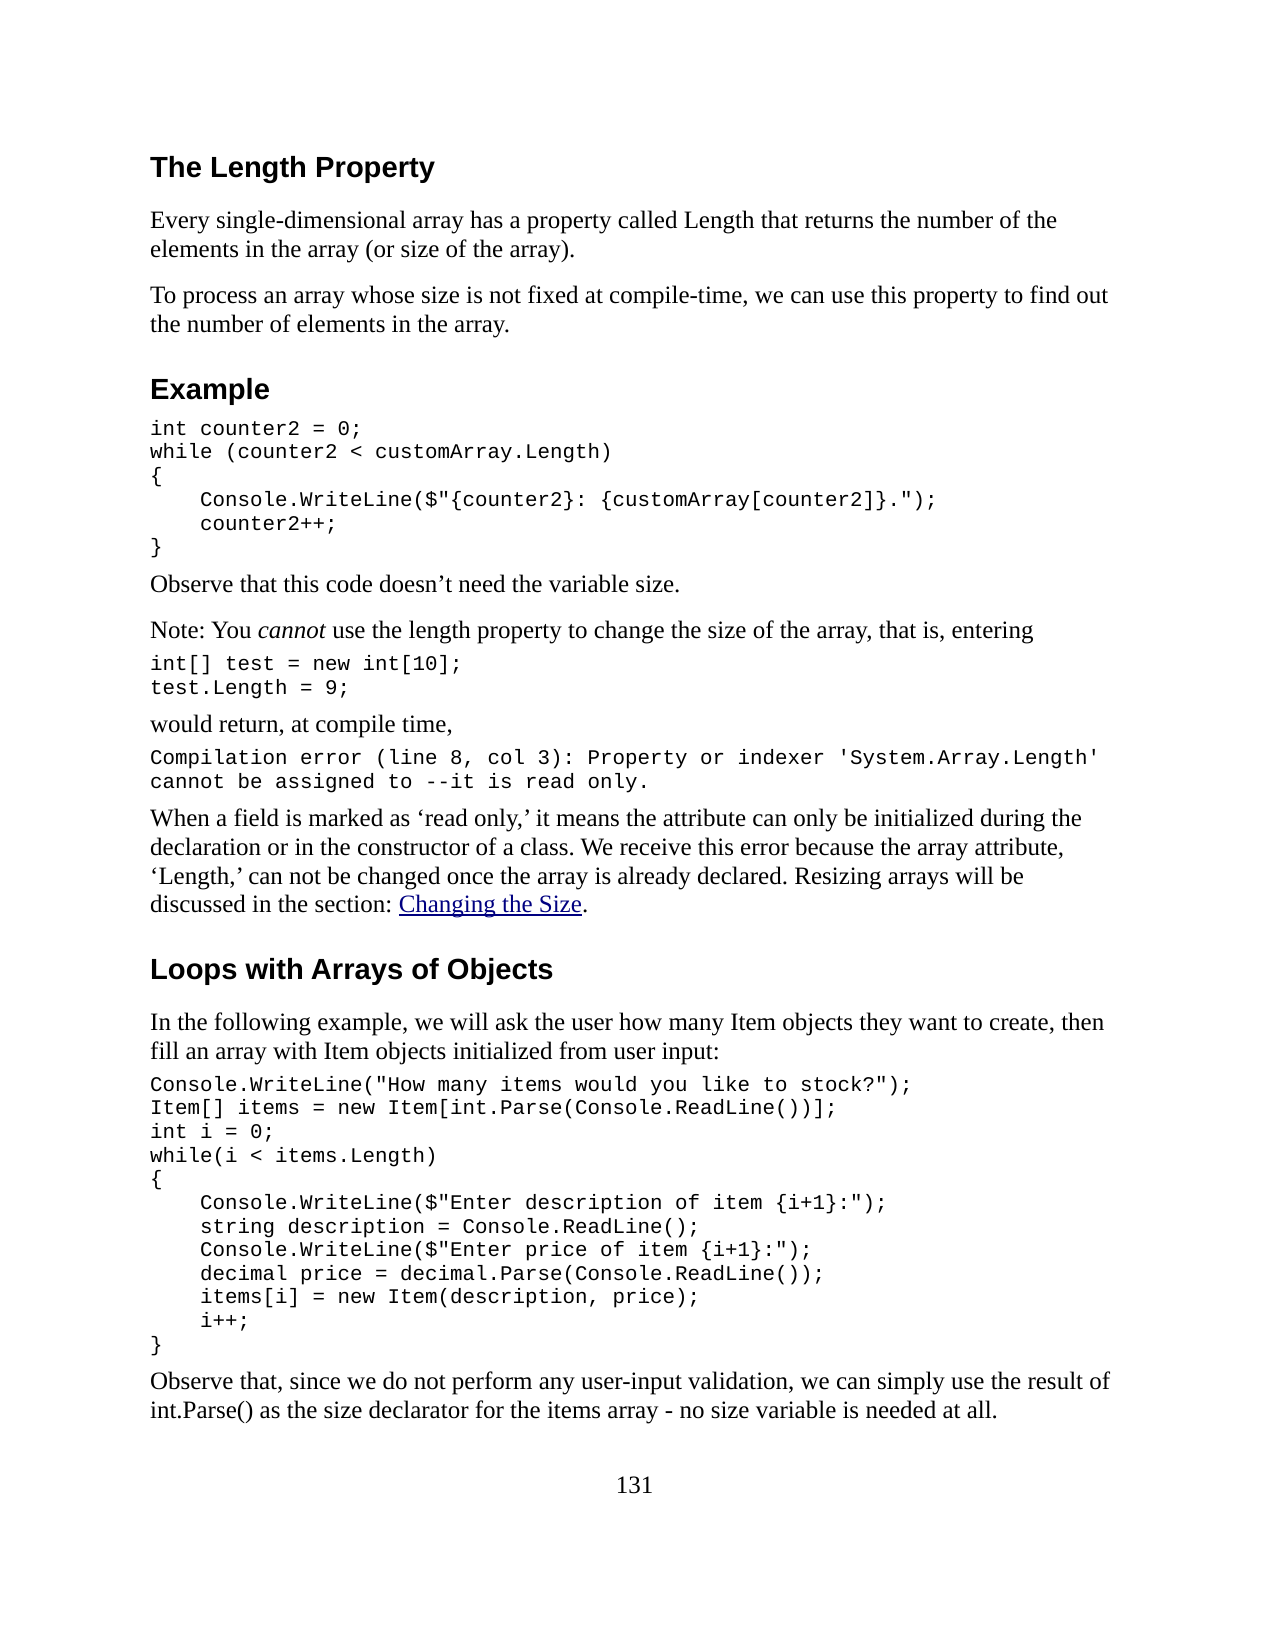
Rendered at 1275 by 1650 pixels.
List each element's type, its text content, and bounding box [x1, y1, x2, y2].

subtitle Example [150, 372, 1125, 405]
text Console.WriteLine($"Enter description of item {i+1}:"); [150, 1192, 1125, 1216]
text counter2++; [150, 512, 1125, 536]
text Item[] items = new Item[int.Parse(Console.ReadLine())]; [150, 1097, 1125, 1121]
subtitle Loops with Arrays of Objects [150, 952, 1125, 986]
text would return, at compile time, [150, 709, 1125, 738]
text When a field is marked as ‘read only,’ it means the attribute can only be initialized during the declaration or in the constructor of a class. We receive this error because the array attribute, ‘Length,’ can not be changed once the array is already declared. Resizing arrays will be discussed in the section: Changing the Size. [150, 803, 1125, 918]
text Console.WriteLine($"Enter price of item {i+1}:"); [150, 1239, 1125, 1263]
text Every single-dimensional array has a property called Length that returns the number of the elements in the array (or size of the array). [150, 205, 1125, 262]
text Compilation error (line 8, col 3): Property or indexer 'System.Array.Length' cannot be assigned to --it is read only. [150, 747, 1125, 794]
text Observe that, since we do not perform any user-input validation, we can simply use the result of int.Parse() as the size declarator for the items array - no size variable is needed at all. [150, 1366, 1125, 1424]
text i++; [150, 1310, 1125, 1334]
subtitle The Length Property [150, 150, 1125, 183]
text Console.WriteLine("How many items would you like to stock?"); [150, 1074, 1125, 1097]
text while (counter2 < customArray.Length) [150, 442, 1125, 465]
text To process an array whose size is not fixed at compile-time, we can use this property to find out the number of elements in the array. [150, 280, 1125, 338]
text items[i] = new Item(description, price); [150, 1287, 1125, 1310]
text int[] test = new int[10]; [150, 653, 1125, 677]
text Console.WriteLine($"{counter2}: {customArray[counter2]}."); [150, 489, 1125, 512]
text { [150, 465, 1125, 489]
text } [150, 536, 1125, 560]
text Note: You cannot use the length property to change the size of the array, that is, entering [150, 615, 1125, 644]
text while(i < items.Length) [150, 1145, 1125, 1168]
text string description = Console.ReadLine(); [150, 1216, 1125, 1239]
text Observe that this code doesn’t need the variable size. [150, 569, 1125, 597]
text In the following example, we will ask the user how many Item objects they want to create, then fill an array with Item objects initialized from user input: [150, 1007, 1125, 1065]
text int i = 0; [150, 1121, 1125, 1145]
text test.Length = 9; [150, 677, 1125, 700]
text decimal price = decimal.Parse(Console.ReadLine()); [150, 1263, 1125, 1287]
text { [150, 1168, 1125, 1192]
text } [150, 1334, 1125, 1357]
text int counter2 = 0; [150, 418, 1125, 442]
